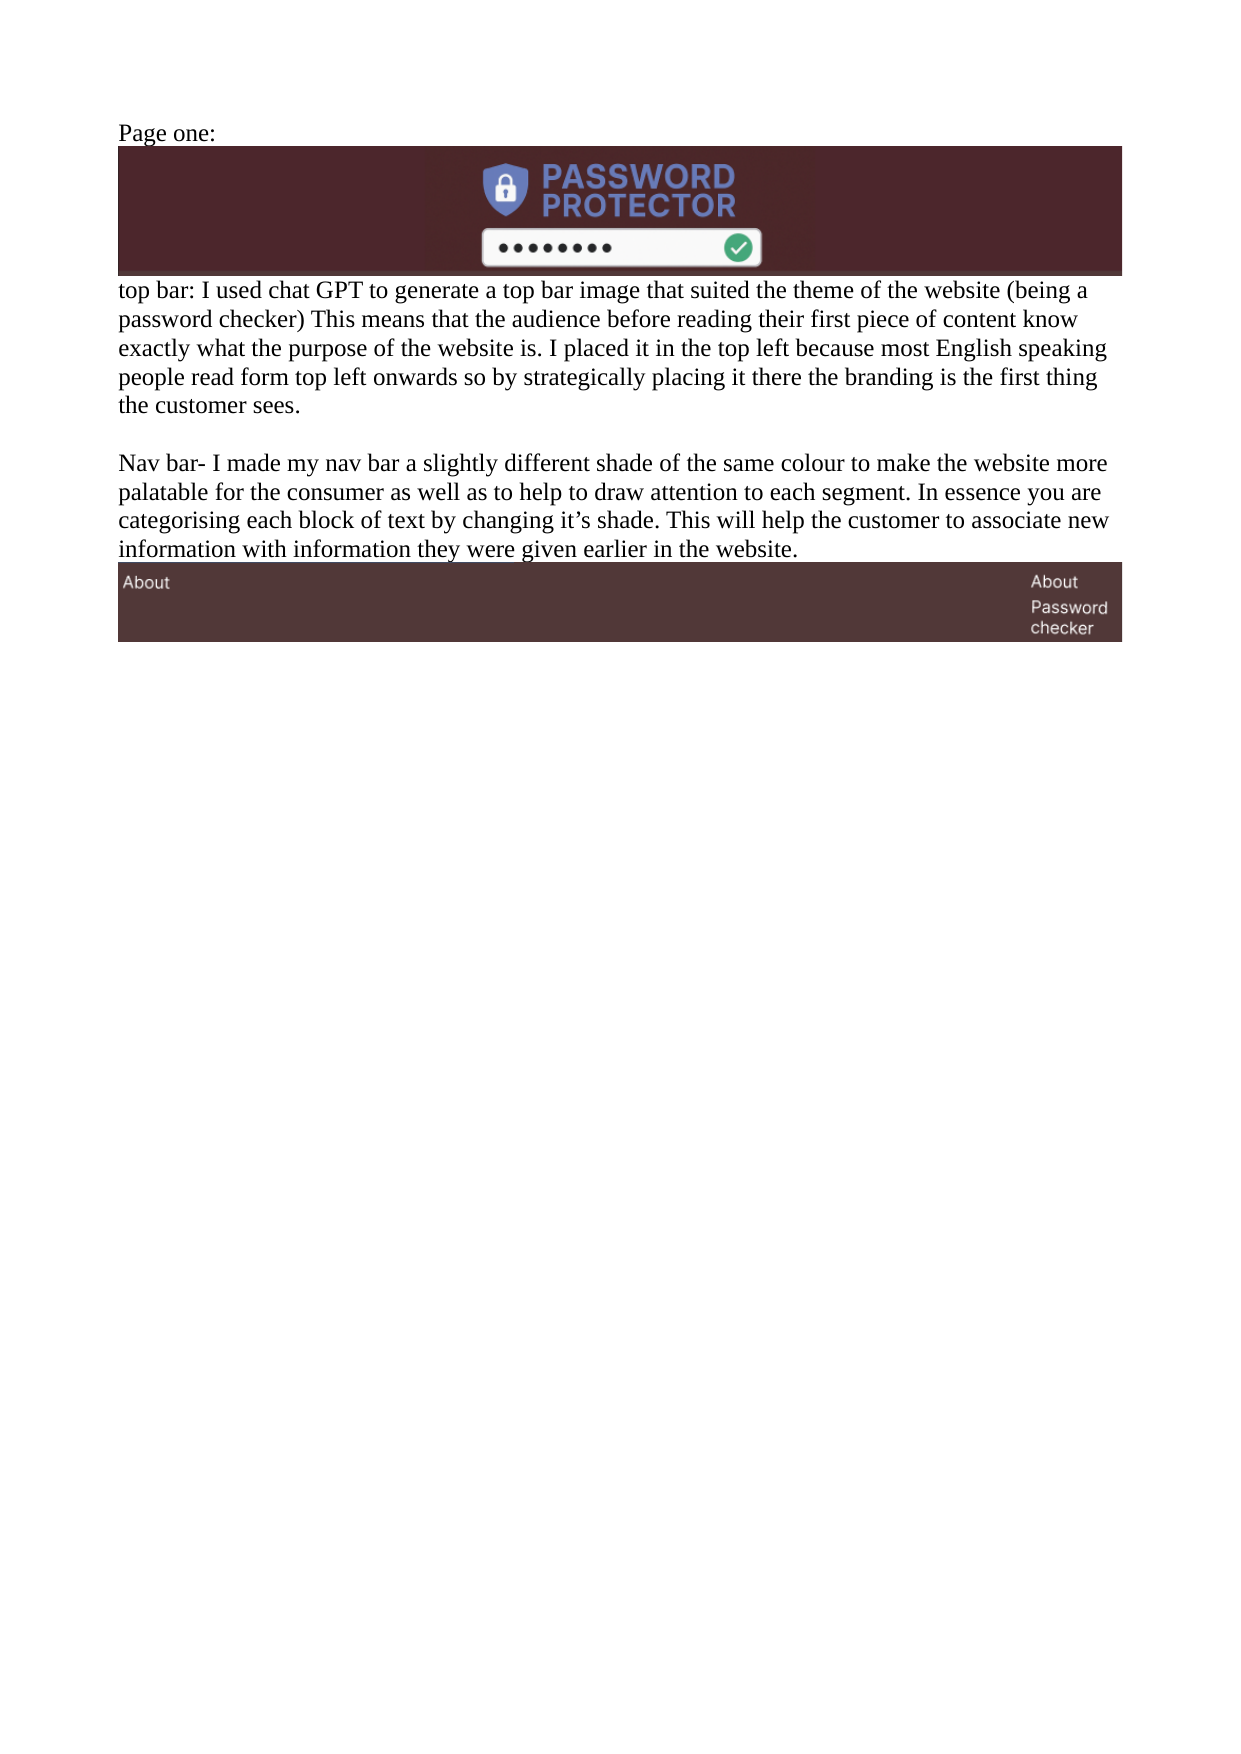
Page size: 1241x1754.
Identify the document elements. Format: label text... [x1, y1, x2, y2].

picture [118, 562, 1123, 642]
picture [118, 146, 1123, 276]
text top bar: I used chat GPT to generate a top bar image that suited the theme of the website (being a password checker) This means that the audience before reading their first piece of content know exactly what the purpose of the website is. I placed it in the top left because most English speaking people read form top left onwards so by strategically placing it there the branding is the first thing the customer sees. Nav bar- I made my nav bar a slightly different shade of the same colour to make the website more palatable for the consumer as well as to help to draw attention to each segment. In essence you are categorising each block of text by changing it’s shade. This will help the customer to associate new information with information they were given earlier in the website. [118, 276, 1122, 562]
text Page one: [118, 118, 1122, 146]
